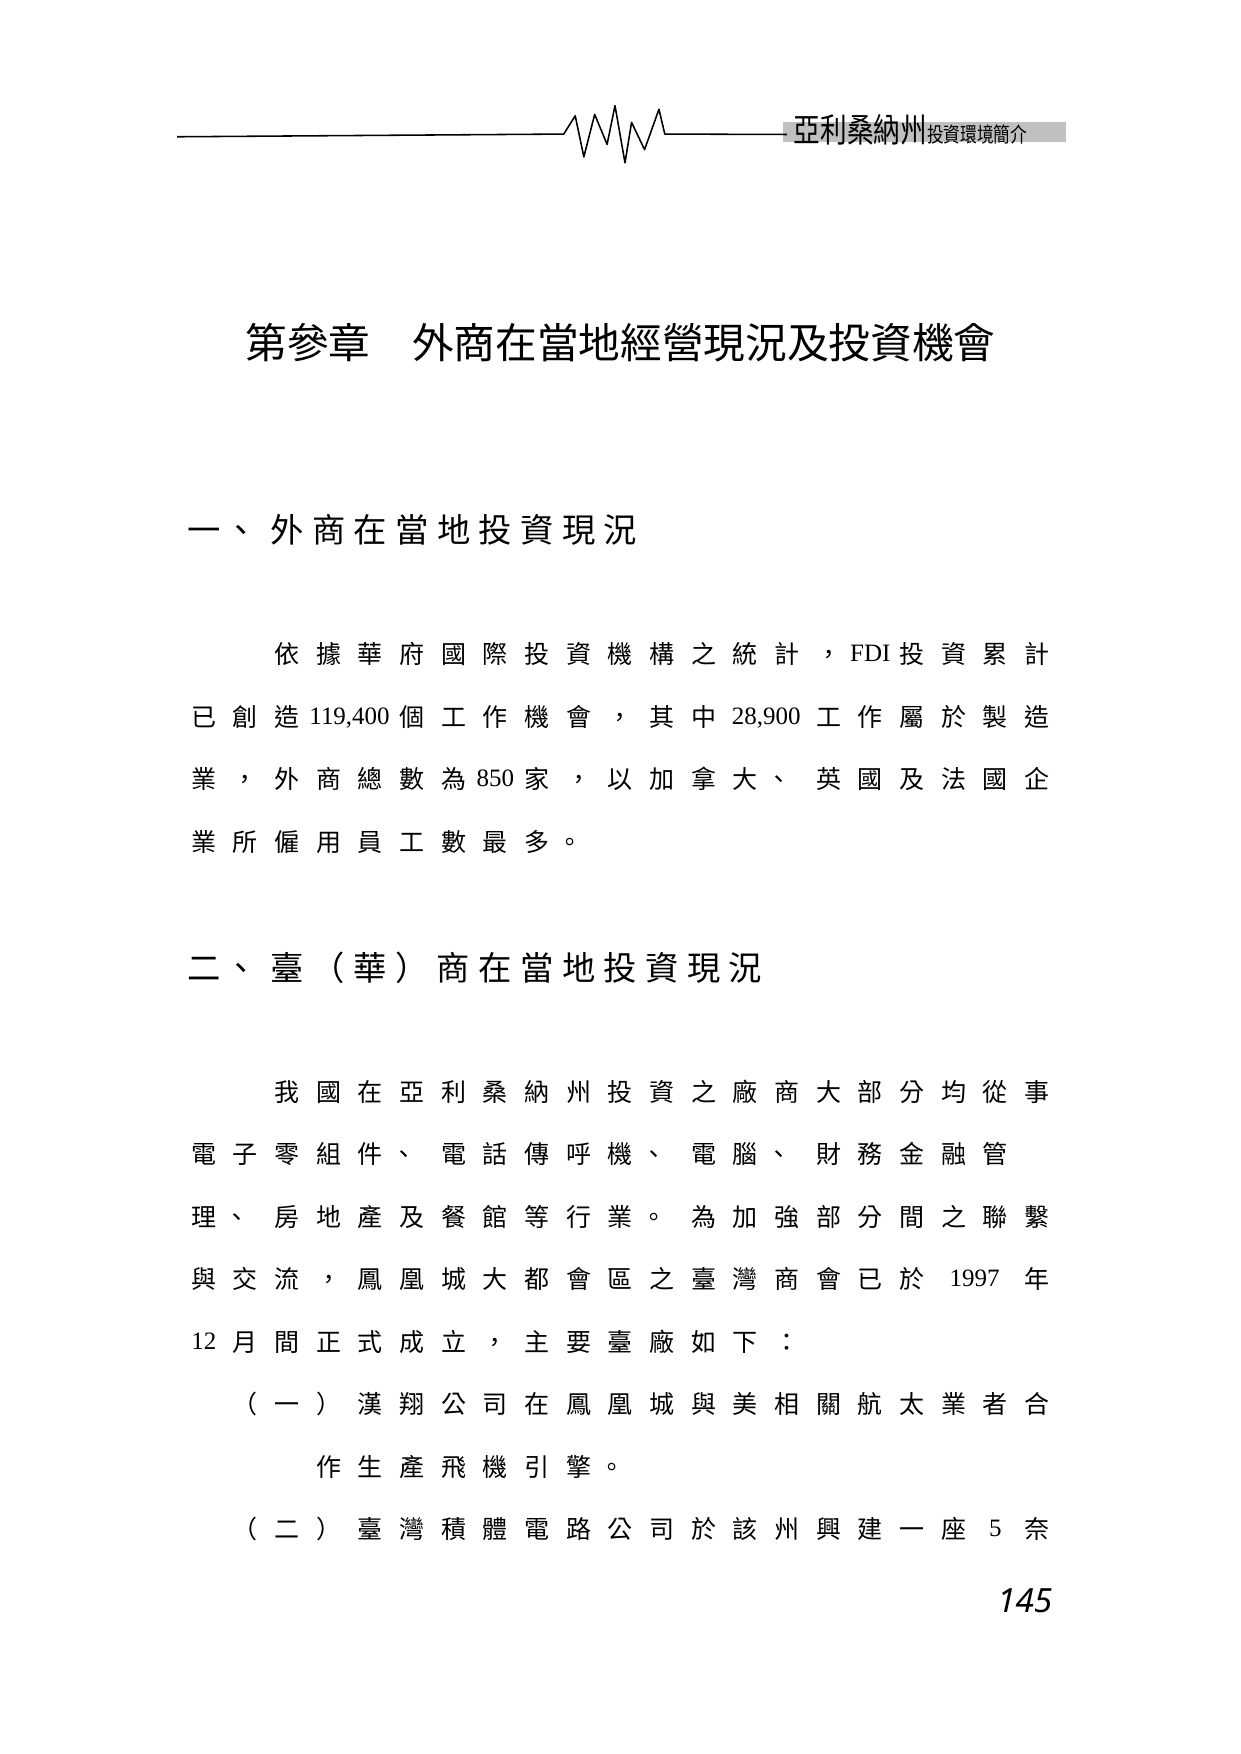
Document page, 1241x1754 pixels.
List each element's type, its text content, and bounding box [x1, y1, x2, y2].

text （二）臺灣積體電路公司於該州興建一座5奈 [207, 1486, 1058, 1549]
text 二、臺（華）商在當地投資現況 [183, 924, 1058, 986]
text 第參章 外商在當地經營現況及投資機會 [183, 299, 1058, 361]
text 一、外商在當地投資現況 [183, 486, 1058, 549]
text （一）漢翔公司在鳳凰城與美相關航太業者合作生產飛機引擎。 [207, 1361, 1058, 1486]
text 依據華府國際投資機構之統計，FDI投資累計已創造119,400個工作機會，其中28,900工作屬於製造業，外商總數為850家，以加拿大、英國及法國企業所僱用員工數最多。 [183, 611, 1058, 861]
text 我國在亞利桑納州投資之廠商大部分均從事電子零組件、電話傳呼機、電腦、財務金融管理、房地產及餐館等行業。為加強部分間之聯繫與交流，鳳凰城大都會區之臺灣商會已於1997年12月間正式成立，主要臺廠如下： [183, 1049, 1058, 1361]
